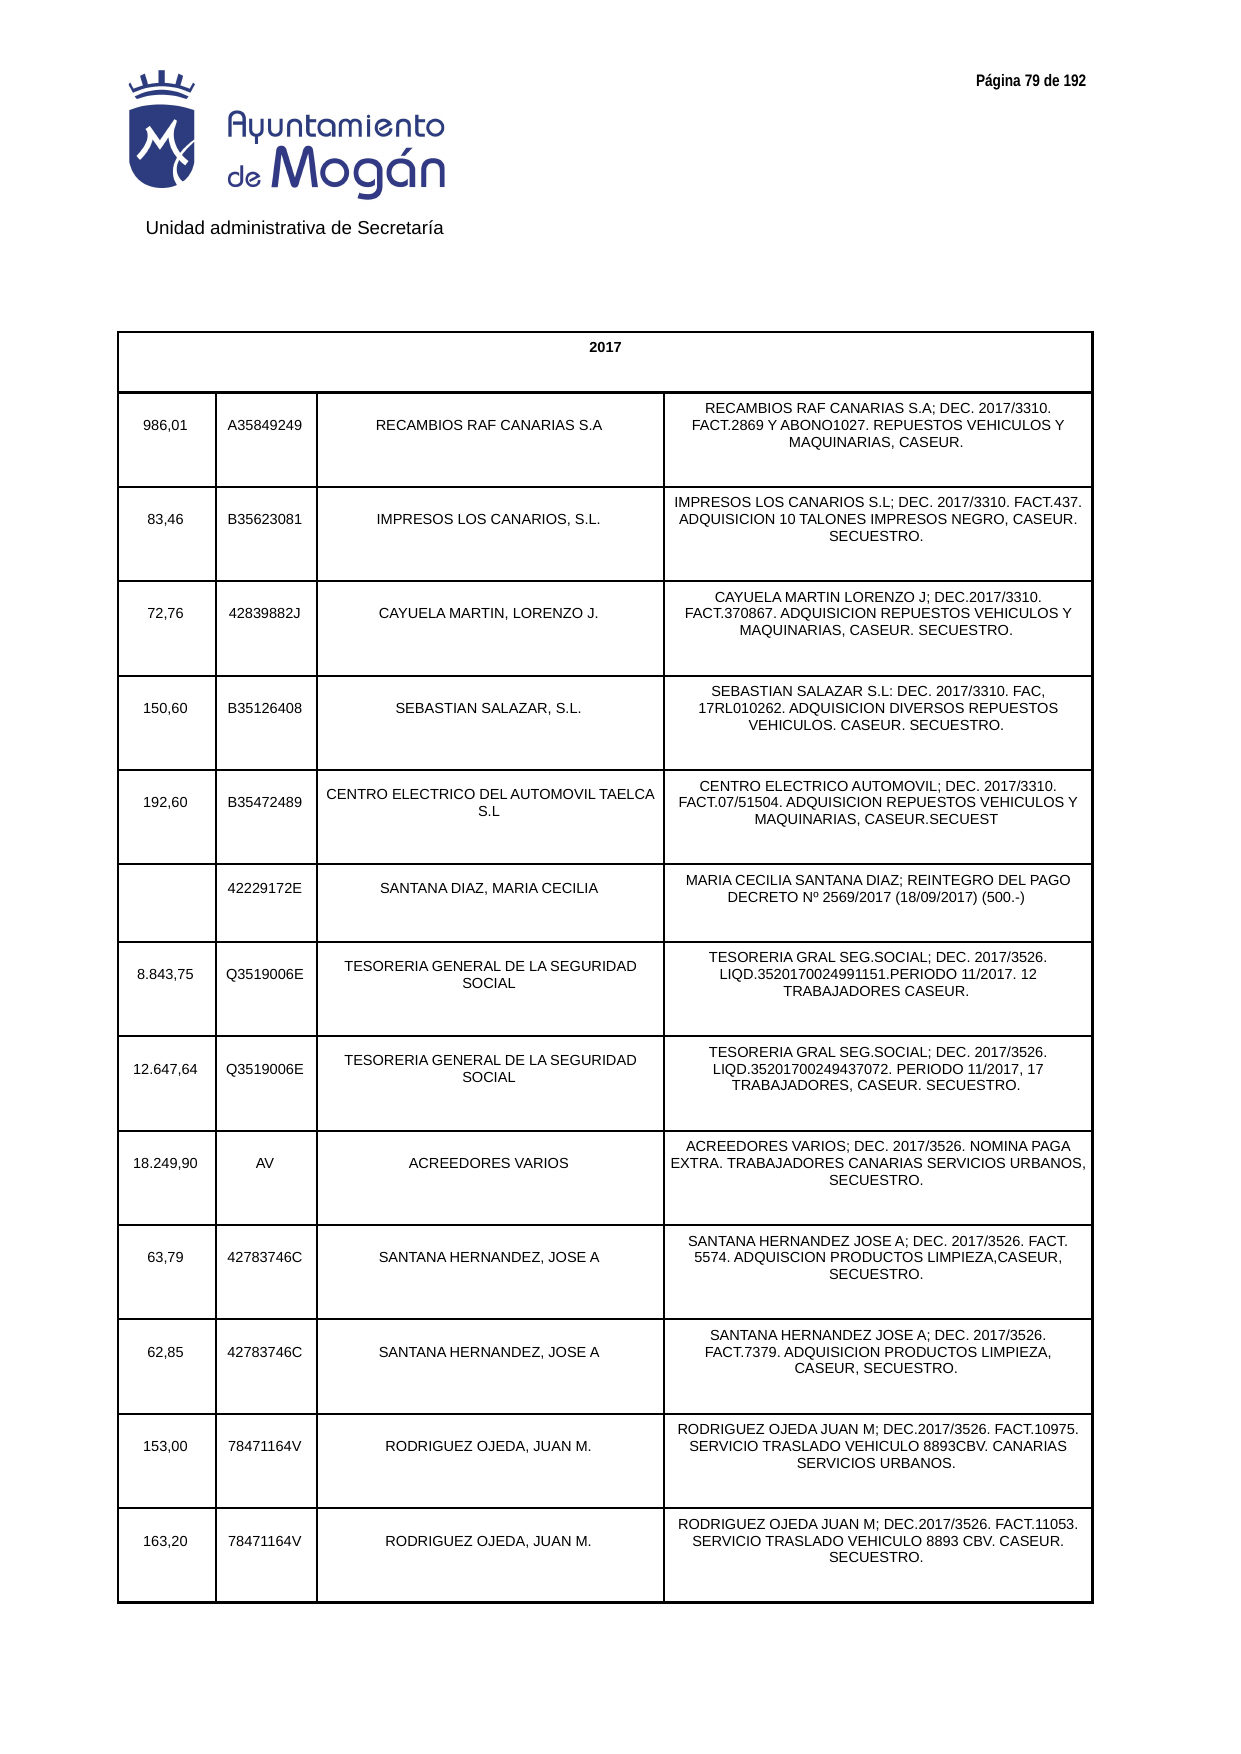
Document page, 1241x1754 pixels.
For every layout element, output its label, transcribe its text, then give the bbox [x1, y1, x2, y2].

table_cell 163,20 [119, 1509, 215, 1601]
table_cell MARIA CECILIA SANTANA DIAZ; REINTEGRO DEL PAGO DECRETO Nº 2569/2017 (18/09/2017) (500.-) [665, 865, 1091, 941]
table_cell 986,01 [119, 394, 215, 486]
table_cell B35472489 [217, 771, 316, 863]
table_cell RODRIGUEZ OJEDA, JUAN M. [318, 1415, 663, 1507]
table_cell 42839882J [217, 582, 316, 674]
table_cell 63,79 [119, 1226, 215, 1318]
table_cell 62,85 [119, 1320, 215, 1413]
table_cell SANTANA HERNANDEZ, JOSE A [318, 1226, 663, 1318]
table_cell CAYUELA MARTIN, LORENZO J. [318, 582, 663, 674]
table_cell 192,60 [119, 771, 215, 863]
table_cell TESORERIA GENERAL DE LA SEGURIDAD SOCIAL [318, 1037, 663, 1129]
table_cell IMPRESOS LOS CANARIOS S.L; DEC. 2017/3310. FACT.437. ADQUISICION 10 TALONES IMPRESOS NEGRO, CASEUR. SECUESTRO. [665, 488, 1091, 580]
table_cell CENTRO ELECTRICO DEL AUTOMOVIL TAELCA S.L [318, 771, 663, 863]
table_cell CAYUELA MARTIN LORENZO J; DEC.2017/3310. FACT.370867. ADQUISICION REPUESTOS VEHICULOS Y MAQUINARIAS, CASEUR. SECUESTRO. [665, 582, 1091, 674]
table_cell 8.843,75 [119, 943, 215, 1035]
table_cell 78471164V [217, 1415, 316, 1507]
table_cell Q3519006E [217, 1037, 316, 1129]
table_cell 42783746C [217, 1320, 316, 1413]
table_cell AV [217, 1132, 316, 1224]
picture [128, 70, 445, 206]
table_cell SANTANA HERNANDEZ, JOSE A [318, 1320, 663, 1413]
table_cell TESORERIA GENERAL DE LA SEGURIDAD SOCIAL [318, 943, 663, 1035]
table_cell 72,76 [119, 582, 215, 674]
table_cell 42783746C [217, 1226, 316, 1318]
table_cell 83,46 [119, 488, 215, 580]
table_cell 150,60 [119, 677, 215, 769]
table_cell SANTANA DIAZ, MARIA CECILIA [318, 865, 663, 941]
table_cell Q3519006E [217, 943, 316, 1035]
table_cell RODRIGUEZ OJEDA JUAN M; DEC.2017/3526. FACT.11053. SERVICIO TRASLADO VEHICULO 8893 CBV. CASEUR. SECUESTRO. [665, 1509, 1091, 1601]
table_header 2017 [119, 333, 1091, 391]
table_cell SANTANA HERNANDEZ JOSE A; DEC. 2017/3526. FACT. 5574. ADQUISCION PRODUCTOS LIMPIEZA,CASEUR, SECUESTRO. [665, 1226, 1091, 1318]
table_cell 12.647,64 [119, 1037, 215, 1129]
table_cell SEBASTIAN SALAZAR S.L: DEC. 2017/3310. FAC, 17RL010262. ADQUISICION DIVERSOS REPUESTOS VEHICULOS. CASEUR. SECUESTRO. [665, 677, 1091, 769]
table_cell RECAMBIOS RAF CANARIAS S.A [318, 394, 663, 486]
table_cell IMPRESOS LOS CANARIOS, S.L. [318, 488, 663, 580]
table_cell ACREEDORES VARIOS [318, 1132, 663, 1224]
table_cell 78471164V [217, 1509, 316, 1601]
table_cell 42229172E [217, 865, 316, 941]
table_cell A35849249 [217, 394, 316, 486]
table_cell ACREEDORES VARIOS; DEC. 2017/3526. NOMINA PAGA EXTRA. TRABAJADORES CANARIAS SERVICIOS URBANOS, SECUESTRO. [665, 1132, 1091, 1224]
table_cell TESORERIA GRAL SEG.SOCIAL; DEC. 2017/3526. LIQD.35201700249437072. PERIODO 11/2017, 17 TRABAJADORES, CASEUR. SECUESTRO. [665, 1037, 1091, 1129]
table_cell [119, 865, 215, 941]
table_cell SANTANA HERNANDEZ JOSE A; DEC. 2017/3526. FACT.7379. ADQUISICION PRODUCTOS LIMPIEZA, CASEUR, SECUESTRO. [665, 1320, 1091, 1413]
table_cell RECAMBIOS RAF CANARIAS S.A; DEC. 2017/3310. FACT.2869 Y ABONO1027. REPUESTOS VEHICULOS Y MAQUINARIAS, CASEUR. [665, 394, 1091, 486]
table_cell TESORERIA GRAL SEG.SOCIAL; DEC. 2017/3526. LIQD.3520170024991151.PERIODO 11/2017. 12 TRABAJADORES CASEUR. [665, 943, 1091, 1035]
table_cell RODRIGUEZ OJEDA JUAN M; DEC.2017/3526. FACT.10975. SERVICIO TRASLADO VEHICULO 8893CBV. CANARIAS SERVICIOS URBANOS. [665, 1415, 1091, 1507]
table_cell SEBASTIAN SALAZAR, S.L. [318, 677, 663, 769]
table_cell B35126408 [217, 677, 316, 769]
table_cell 153,00 [119, 1415, 215, 1507]
table_cell RODRIGUEZ OJEDA, JUAN M. [318, 1509, 663, 1601]
table_cell B35623081 [217, 488, 316, 580]
table_cell CENTRO ELECTRICO AUTOMOVIL; DEC. 2017/3310. FACT.07/51504. ADQUISICION REPUESTOS VEHICULOS Y MAQUINARIAS, CASEUR.SECUEST [665, 771, 1091, 863]
table_cell 18.249,90 [119, 1132, 215, 1224]
